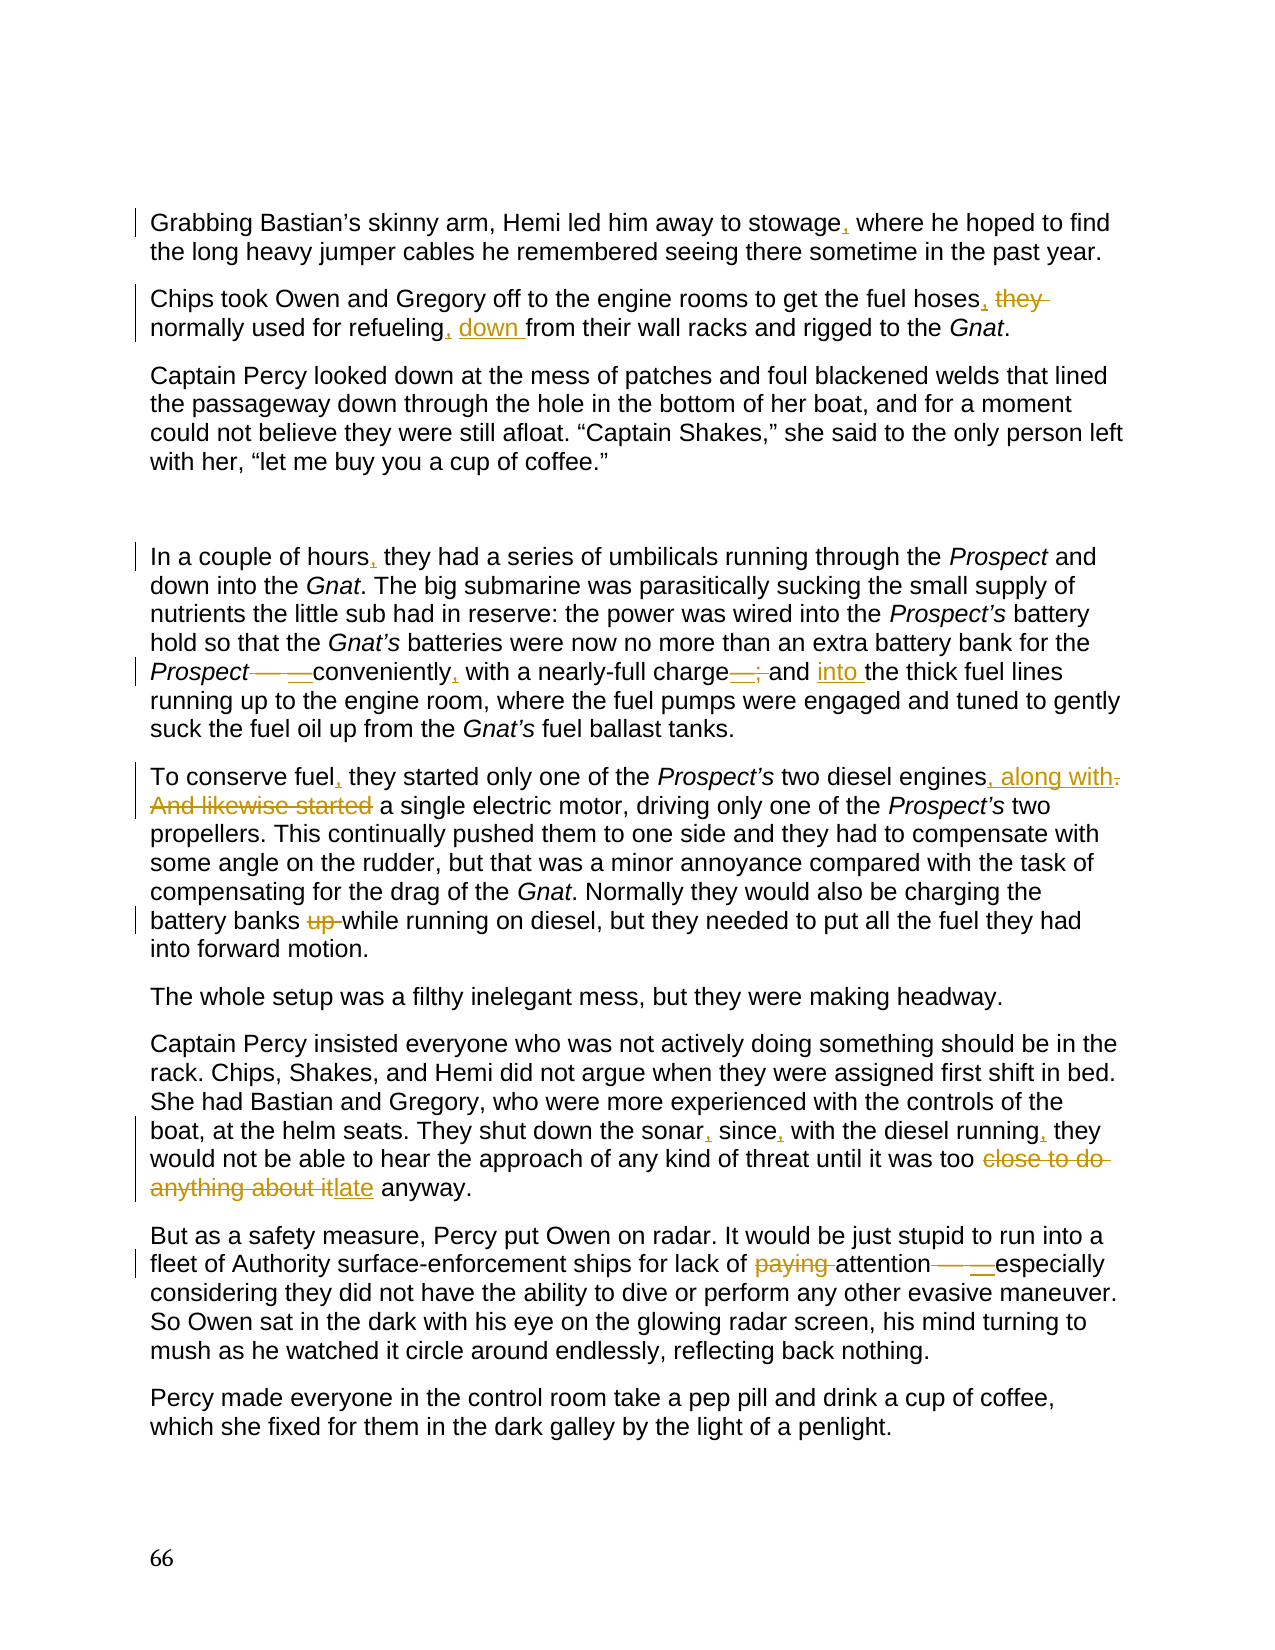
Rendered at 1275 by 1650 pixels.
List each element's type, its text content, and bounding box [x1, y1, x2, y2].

text To conserve fuel, they started only one of the Prospect’s two diesel engines, along with a single electric motor, driving only one of the Prospect’s two propellers. This continually pushed them to one side and they had to compensate with some angle on the rudder, but that was a minor annoyance compared with the task of compensating for the drag of the Gnat. Normally they would also be charging the battery banks while running on diesel, but they needed to put all the fuel they had into forward motion. [150, 762, 1125, 963]
text Chips took Owen and Gregory off to the engine rooms to get the fuel hoses, normally used for refueling, down from their wall racks and rigged to the Gnat. [150, 284, 1125, 342]
text But as a safety measure, Percy put Owen on radar. It would be just stupid to run into a fleet of Authority surface-enforcement ships for lack of attention—especially considering they did not have the ability to dive or perform any other evasive maneuver. So Owen sat in the dark with his eye on the glowing radar screen, his mind turning to mush as he watched it circle around endlessly, reflecting back nothing. [150, 1221, 1125, 1364]
text Grabbing Bastian’s skinny arm, Hemi led him away to stowage, where he hoped to find the long heavy jumper cables he remembered seeing there sometime in the past year. [150, 208, 1125, 266]
text In a couple of hours, they had a series of umbilicals running through the Prospect and down into the Gnat. The big submarine was parasitically sucking the small supply of nutrients the little sub had in reserve: the power was wired into the Prospect’s battery hold so that the Gnat’s batteries were now no more than an extra battery bank for the Prospect—conveniently, with a nearly-full charge—and into the thick fuel lines running up to the engine room, where the fuel pumps were engaged and tuned to gently suck the fuel oil up from the Gnat’s fuel ballast tanks. [150, 542, 1125, 743]
text The whole setup was a filthy inelegant mess, but they were making headway. [150, 982, 1125, 1011]
text Captain Percy insisted everyone who was not actively doing something should be in the rack. Chips, Shakes, and Hemi did not argue when they were assigned first shift in bed. She had Bastian and Gregory, who were more experienced with the controls of the boat, at the helm seats. They shut down the sonar, since, with the diesel running, they would not be able to hear the approach of any kind of threat until it was too late anyway. [150, 1029, 1125, 1202]
text Percy made everyone in the control room take a pep pill and drink a cup of coffee, which she fixed for them in the dark galley by the light of a penlight. [150, 1383, 1125, 1441]
text Captain Percy looked down at the mess of patches and foul blackened welds that lined the passageway down through the hole in the bottom of her boat, and for a moment could not believe they were still afloat. “Captain Shakes,” she said to the only person left with her, “let me buy you a cup of coffee.” [150, 361, 1125, 476]
